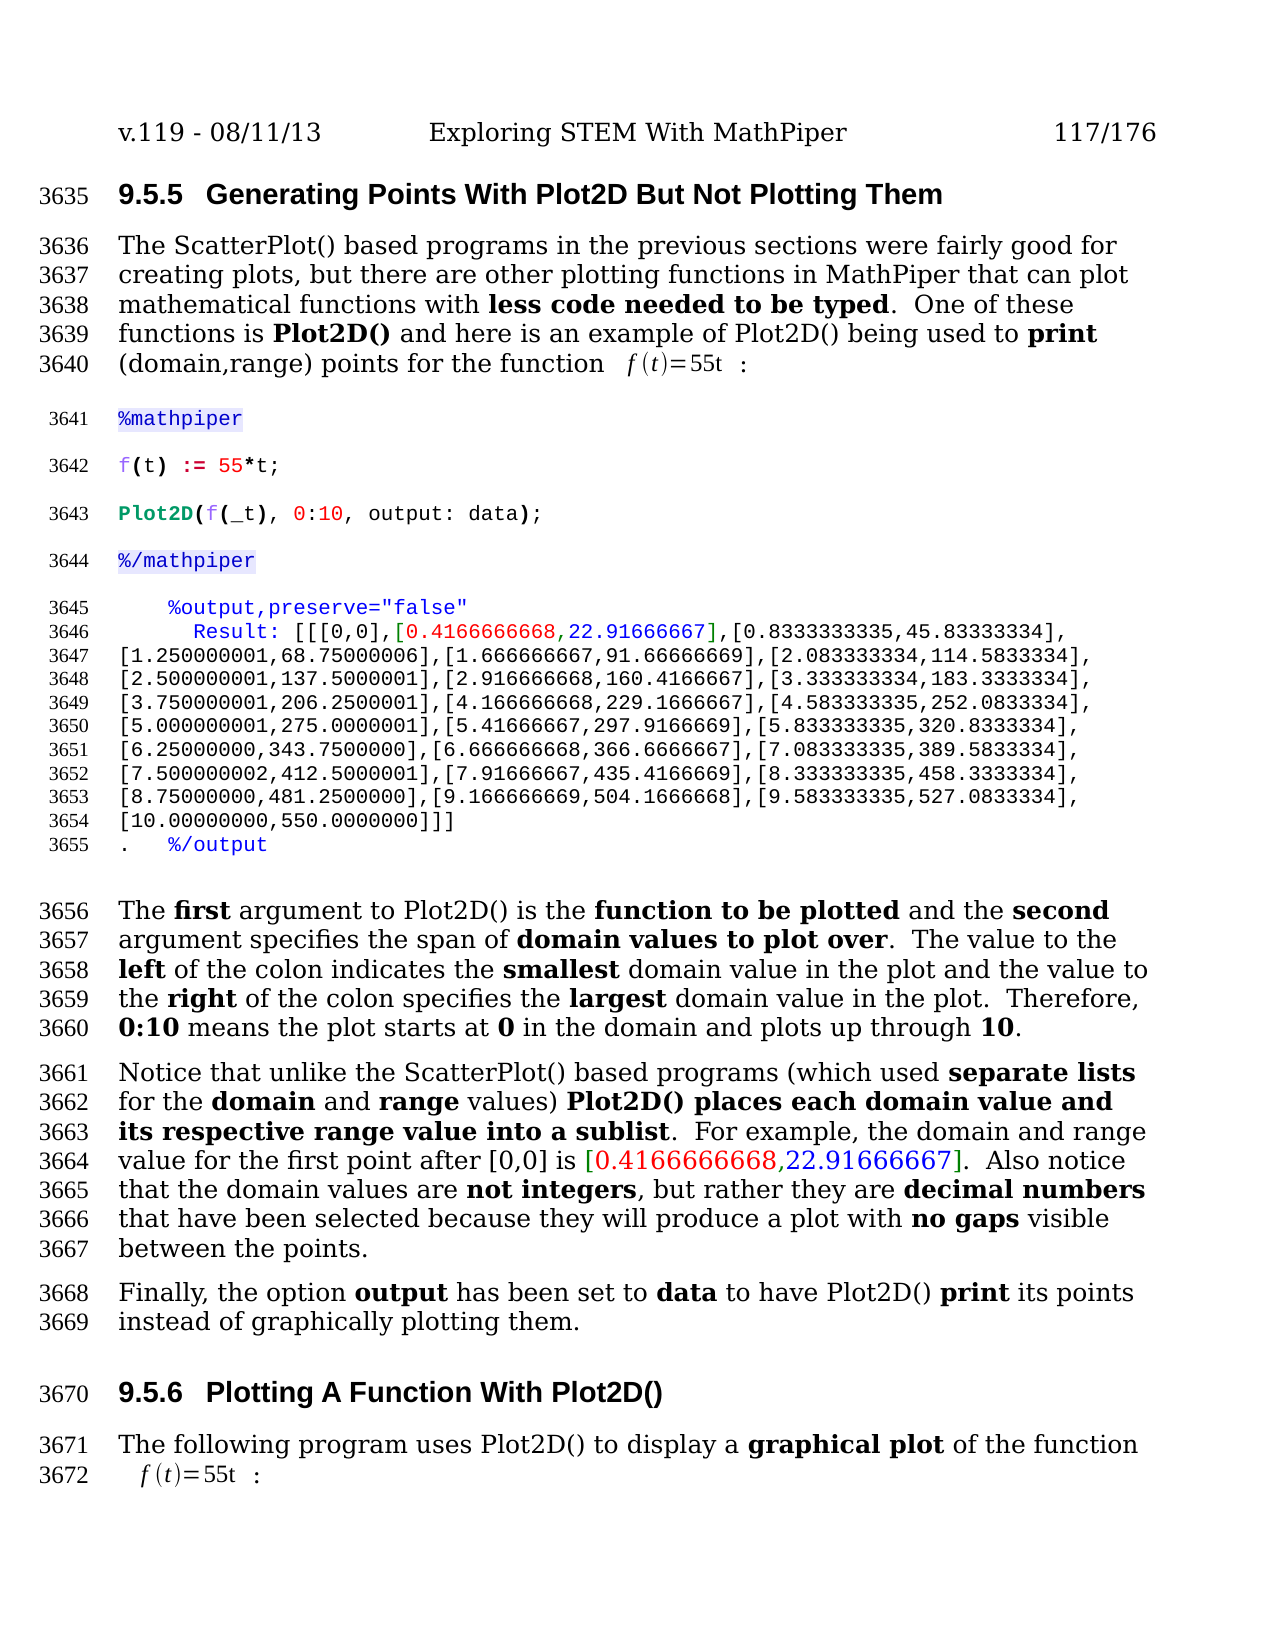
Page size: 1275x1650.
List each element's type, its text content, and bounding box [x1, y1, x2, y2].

subtitle Generating Points With Plot2D But Not Plotting Them [118, 177, 1157, 210]
subtitle Plotting A Function With Plot2D() [118, 1376, 1157, 1409]
text The ScatterPlot() based programs in the previous sections were fairly good for creating plots, but there are other plotting functions in MathPiper that can plot mathematical functions with less code needed to be typed. One of these functions is Plot2D() and here is an example of Plot2D() being used to print (domain,range) points for the function: [118, 231, 1157, 378]
text . %/output [118, 834, 1157, 857]
text The following program uses Plot2D() to display a graphical plot of the function: [118, 1430, 1157, 1489]
text %output,preserve="false" [118, 597, 1157, 621]
text Finally, the option output has been set to data to have Plot2D() print its points instead of graphically plotting them. [118, 1278, 1157, 1336]
text f(t) := 55*t; [118, 455, 1157, 479]
text Notice that unlike the ScatterPlot() based programs (which used separate lists for the domain and range values) Plot2D() places each domain value and its respective range value into a sublist. For example, the domain and range value for the first point after [0,0] is [0.4166666668,22.91666667]. Also notice that the domain values are not integers, but rather they are decimal numbers that have been selected because they will produce a plot with no gaps visible between the points. [118, 1058, 1157, 1263]
text Result: [[[0,0],[0.4166666668,22.91666667],[0.8333333335,45.83333334],[1.250000001,68.75000006],[1.666666667,91.66666669],[2.083333334,114.5833334],[2.500000001,137.5000001],[2.916666668,160.4166667],[3.333333334,183.3333334],[3.750000001,206.2500001],[4.166666668,229.1666667],[4.583333335,252.0833334],[5.000000001,275.0000001],[5.41666667,297.9166669],[5.833333335,320.8333334],[6.25000000,343.7500000],[6.666666668,366.6666667],[7.083333335,389.5833334],[7.500000002,412.5000001],[7.91666667,435.4166669],[8.333333335,458.3333334],[8.75000000,481.2500000],[9.166666669,504.1666668],[9.583333335,527.0833334],[10.00000000,550.0000000]]] [118, 621, 1157, 834]
text The first argument to Plot2D() is the function to be plotted and the second argument specifies the span of domain values to plot over. The value to the left of the colon indicates the smallest domain value in the plot and the value to the right of the colon specifies the largest domain value in the plot. Therefore, 0:10 means the plot starts at 0 in the domain and plots up through 10. [118, 896, 1157, 1043]
text %mathpiper [118, 408, 1157, 432]
text %/mathpiper [118, 550, 1157, 574]
text Plot2D(f(_t), 0:10, output: data); [118, 503, 1157, 526]
